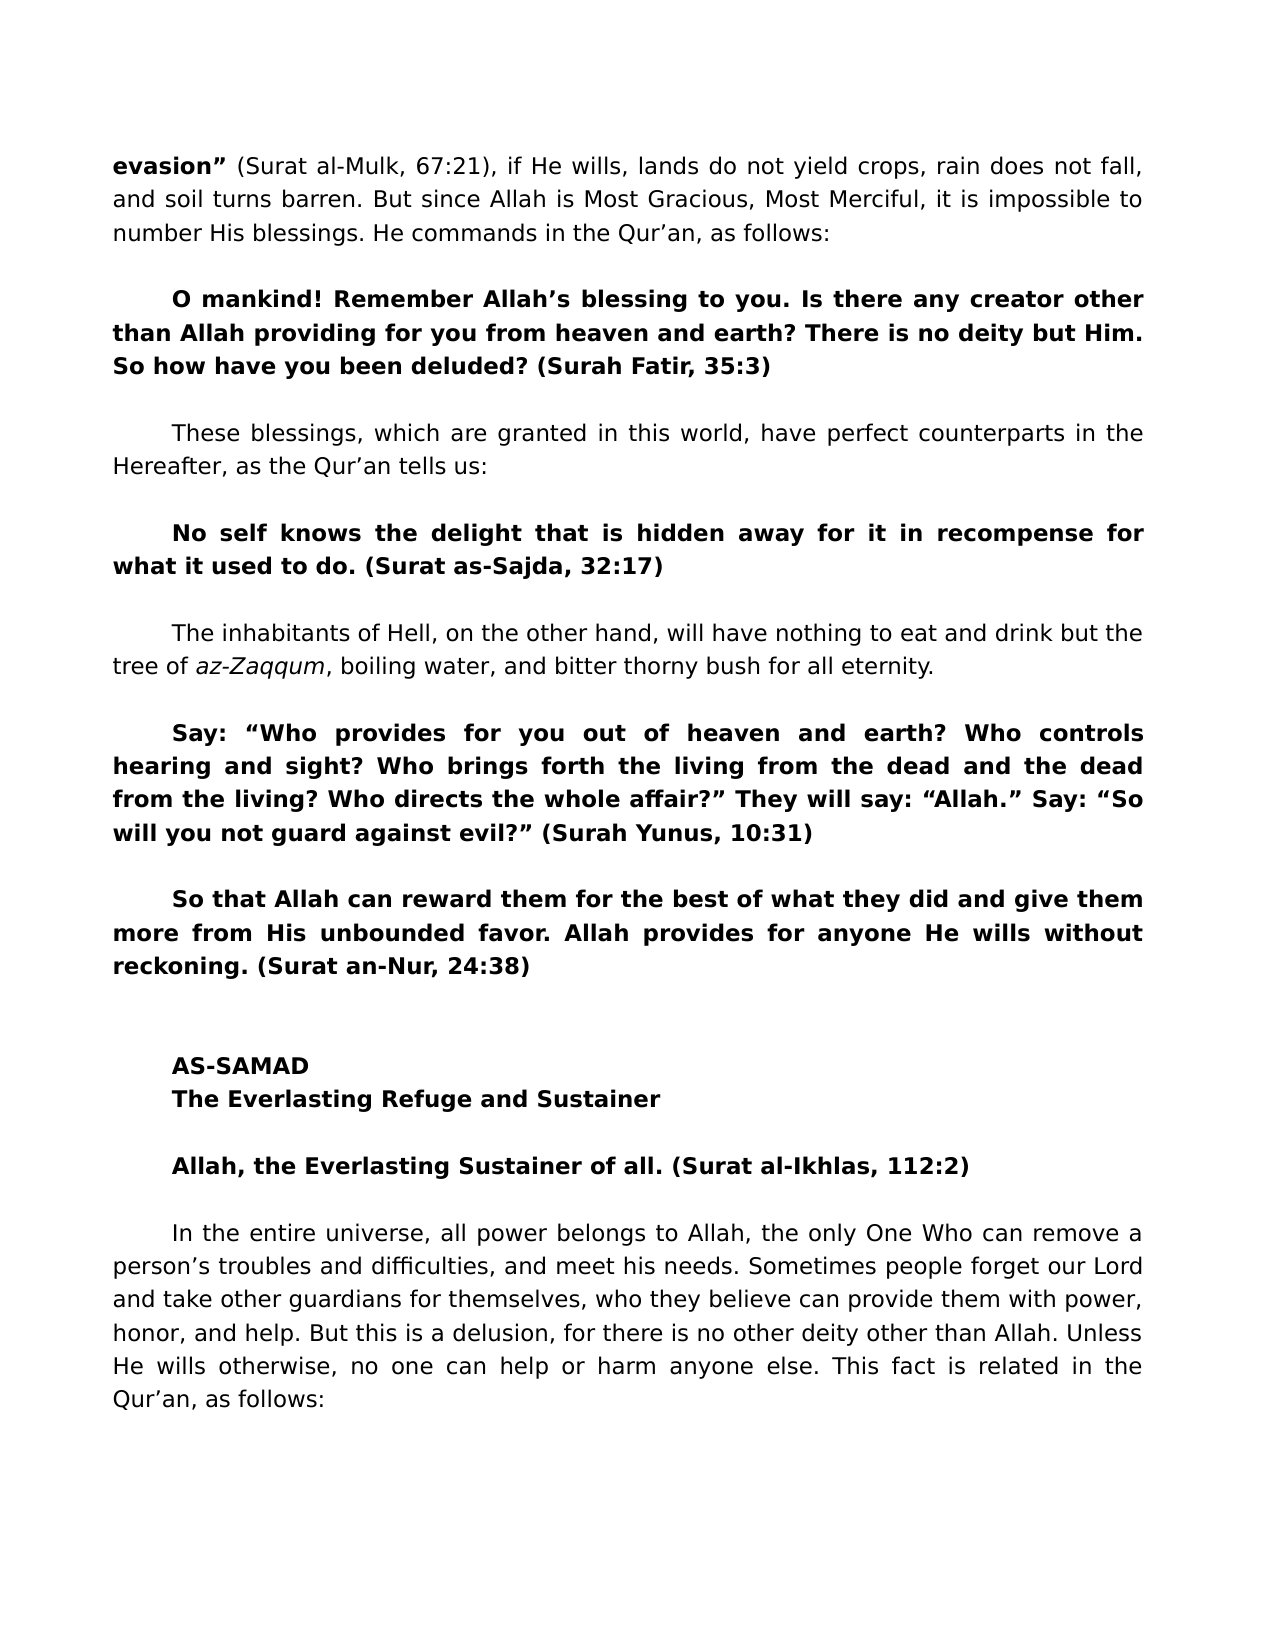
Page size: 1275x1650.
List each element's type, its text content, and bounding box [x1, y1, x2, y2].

text These blessings, which are granted in this world, have perfect counterparts in the Hereafter, as the Qur’an tells us: [112, 414, 1145, 481]
text No self knows the delight that is hidden away for it in recompense for what it used to do. (Surat as-Sajda, 32:17) [112, 514, 1145, 581]
text Allah, the Everlasting Sustainer of all. (Surat al-Ikhlas, 112:2) [112, 1148, 1145, 1181]
text So that Allah can reward them for the best of what they did and give them more from His unbounded favor. Allah provides for anyone He wills without reckoning. (Surat an-Nur, 24:38) [112, 881, 1145, 981]
text O mankind! Remember Allah’s blessing to you. Is there any creator other than Allah providing for you from heaven and earth? There is no deity but Him. So how have you been deluded? (Surah Fatir, 35:3) [112, 281, 1145, 381]
text AS-SAMAD [112, 1048, 1145, 1081]
text In the entire universe, all power belongs to Allah, the only One Who can remove a person’s troubles and difficulties, and meet his needs. Sometimes people forget our Lord and take other guardians for themselves, who they believe can provide them with power, honor, and help. But this is a delusion, for there is no other deity other than Allah. Unless He wills otherwise, no one can help or harm anyone else. This fact is related in the Qur’an, as follows: [112, 1214, 1145, 1414]
text The inhabitants of Hell, on the other hand, will have nothing to eat and drink but the tree of az-Zaqqum, boiling water, and bitter thorny bush for all eternity. [112, 614, 1145, 681]
text Say: “Who provides for you out of heaven and earth? Who controls hearing and sight? Who brings forth the living from the dead and the dead from the living? Who directs the whole affair?” They will say: “Allah.” Say: “So will you not guard against evil?” (Surah Yunus, 10:31) [112, 714, 1145, 848]
text The Everlasting Refuge and Sustainer [112, 1081, 1145, 1114]
text evasion” (Surat al-Mulk, 67:21), if He wills, lands do not yield crops, rain does not fall, and soil turns barren. But since Allah is Most Gracious, Most Merciful, it is impossible to number His blessings. He commands in the Qur’an, as follows: [112, 148, 1145, 248]
